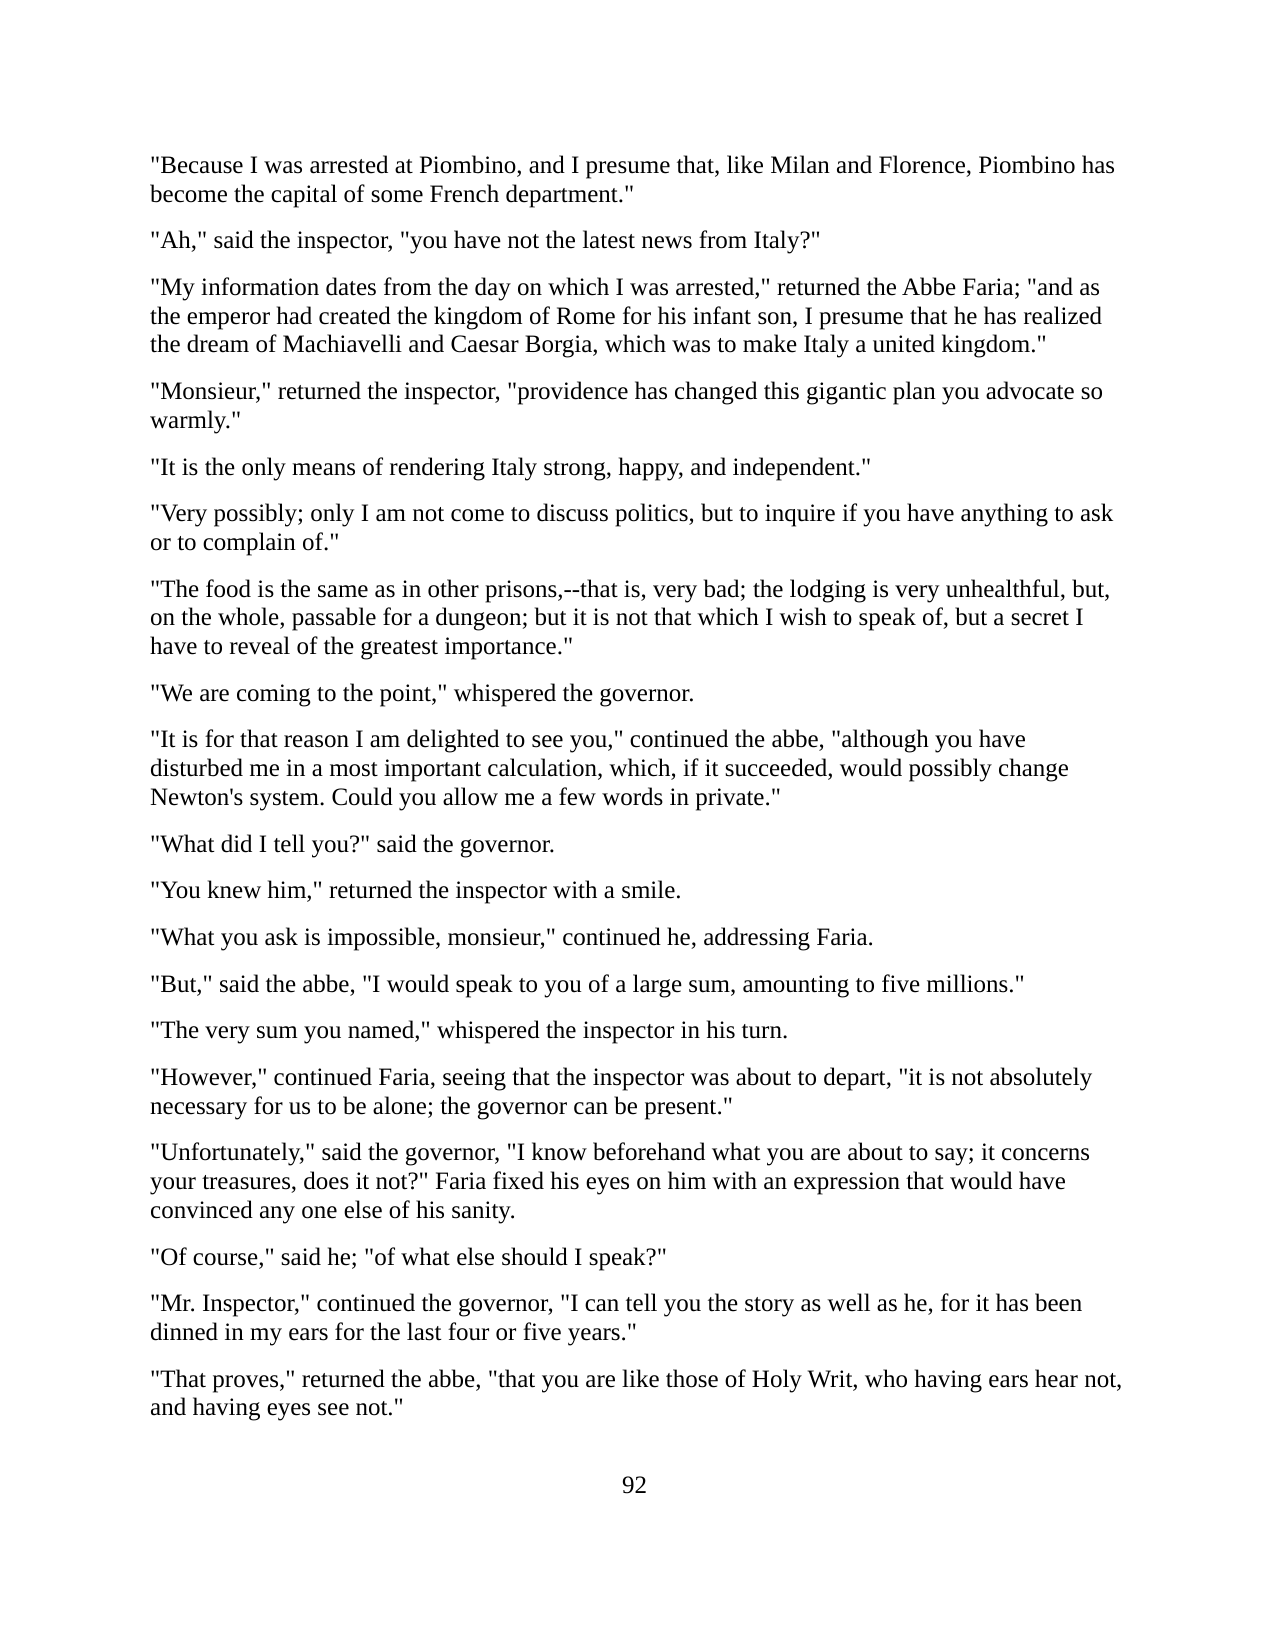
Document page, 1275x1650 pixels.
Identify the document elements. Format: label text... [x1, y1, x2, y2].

text "Unfortunately," said the governor, "I know beforehand what you are about to say; it concerns your treasures, does it not?" Faria fixed his eyes on him with an expression that would have convinced any one else of his sanity. [150, 1137, 1125, 1224]
text "Very possibly; only I am not come to discuss politics, but to inquire if you have anything to ask or to complain of." [150, 498, 1125, 556]
text "What did I tell you?" said the governor. [150, 829, 1125, 857]
text "Monsieur," returned the inspector, "providence has changed this gigantic plan you advocate so warmly." [150, 376, 1125, 434]
text "It is the only means of rendering Italy strong, happy, and independent." [150, 452, 1125, 480]
text "That proves," returned the abbe, "that you are like those of Holy Writ, who having ears hear not, and having eyes see not." [150, 1364, 1125, 1421]
text "However," continued Faria, seeing that the inspector was about to depart, "it is not absolutely necessary for us to be alone; the governor can be present." [150, 1062, 1125, 1119]
text "My information dates from the day on which I was arrested," returned the Abbe Faria; "and as the emperor had created the kingdom of Rome for his infant son, I presume that he has realized the dream of Machiavelli and Caesar Borgia, which was to make Italy a united kingdom." [150, 272, 1125, 358]
text "Ah," said the inspector, "you have not the latest news from Italy?" [150, 225, 1125, 254]
text "What you ask is impossible, monsieur," continued he, addressing Faria. [150, 922, 1125, 951]
text "Of course," said he; "of what else should I speak?" [150, 1242, 1125, 1270]
text "But," said the abbe, "I would speak to you of a large sum, amounting to five millions." [150, 969, 1125, 997]
text "We are coming to the point," whispered the governor. [150, 678, 1125, 707]
text "You knew him," returned the inspector with a smile. [150, 875, 1125, 904]
text "The very sum you named," whispered the inspector in his turn. [150, 1015, 1125, 1044]
text "Mr. Inspector," continued the governor, "I can tell you the story as well as he, for it has been dinned in my ears for the last four or five years." [150, 1288, 1125, 1346]
text "Because I was arrested at Piombino, and I presume that, like Milan and Florence, Piombino has become the capital of some French department." [150, 150, 1125, 207]
text "The food is the same as in other prisons,--that is, very bad; the lodging is very unhealthful, but, on the whole, passable for a dungeon; but it is not that which I wish to speak of, but a secret I have to reveal of the greatest importance." [150, 574, 1125, 660]
text "It is for that reason I am delighted to see you," continued the abbe, "although you have disturbed me in a most important calculation, which, if it succeeded, would possibly change Newton's system. Could you allow me a few words in private." [150, 724, 1125, 811]
